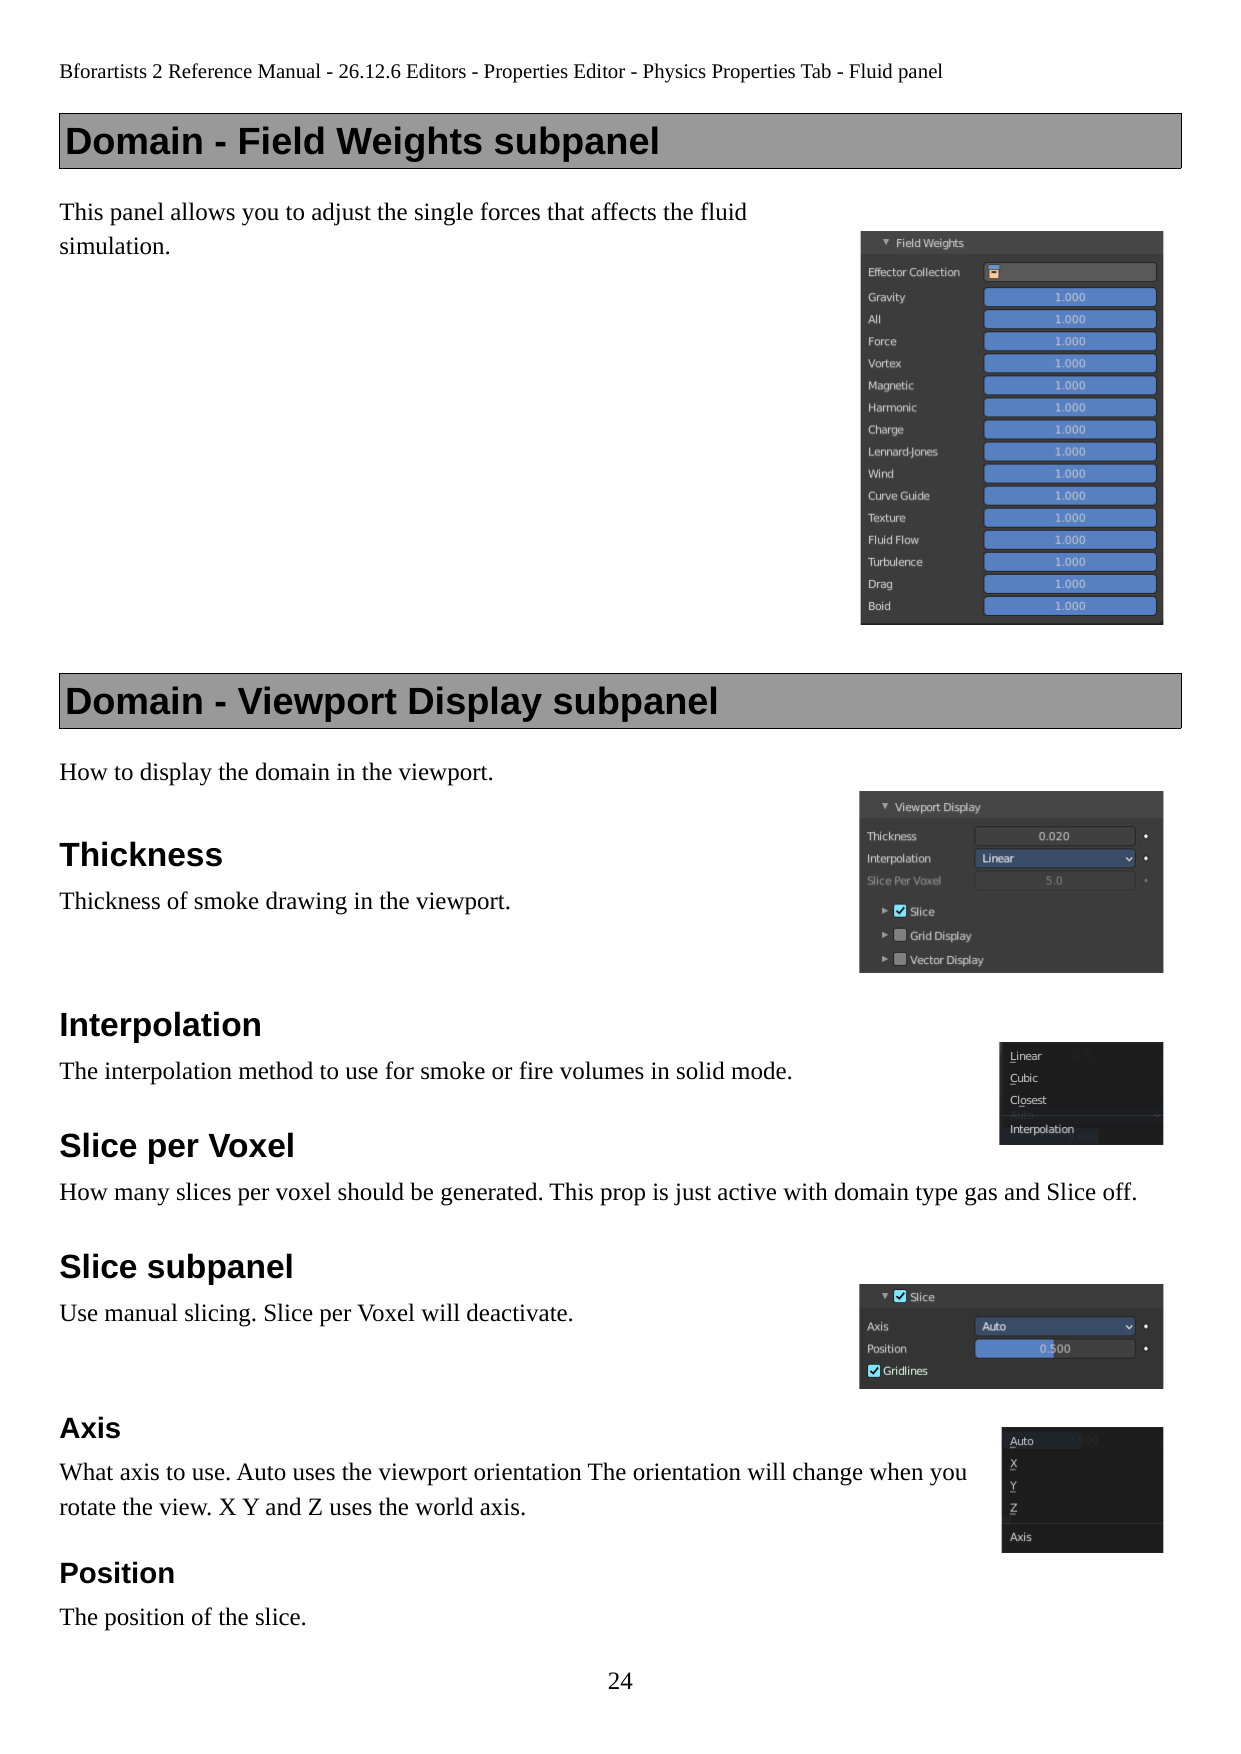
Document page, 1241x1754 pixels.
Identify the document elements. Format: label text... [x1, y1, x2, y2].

picture [860, 231, 1164, 625]
text This panel allows you to adjust the single forces that affects the fluid simulation. [59, 197, 1181, 260]
subtitle Slice per Voxel [59, 1126, 1181, 1165]
text The interpolation method to use for smoke or fire volumes in solid mode. [59, 1056, 999, 1085]
picture [1001, 1427, 1164, 1553]
text How many slices per voxel should be generated. This prop is just active with domain type gas and Slice off. [59, 1177, 1181, 1206]
text The position of the slice. [59, 1602, 1181, 1631]
text What axis to use. Auto uses the viewport orientation The orientation will change when you rotate the view. X Y and Z uses the world axis. [59, 1457, 1001, 1521]
text Thickness of smoke drawing in the viewport. [59, 886, 859, 915]
subtitle Interpolation [59, 1005, 1181, 1044]
subtitle Slice subpanel [59, 1247, 1181, 1286]
table_header Domain - Viewport Display subpanel [60, 674, 1181, 728]
picture [859, 791, 1164, 973]
picture [859, 1284, 1164, 1389]
subtitle [1164, 835, 1181, 874]
table_header Domain - Field Weights subpanel [60, 114, 1181, 168]
picture [999, 1042, 1164, 1145]
subtitle Axis [59, 1411, 1181, 1445]
subtitle Position [59, 1556, 1181, 1589]
subtitle Thickness [59, 835, 859, 874]
text How to display the domain in the viewport. [59, 757, 1181, 786]
text Use manual slicing. Slice per Voxel will deactivate. [59, 1298, 859, 1327]
